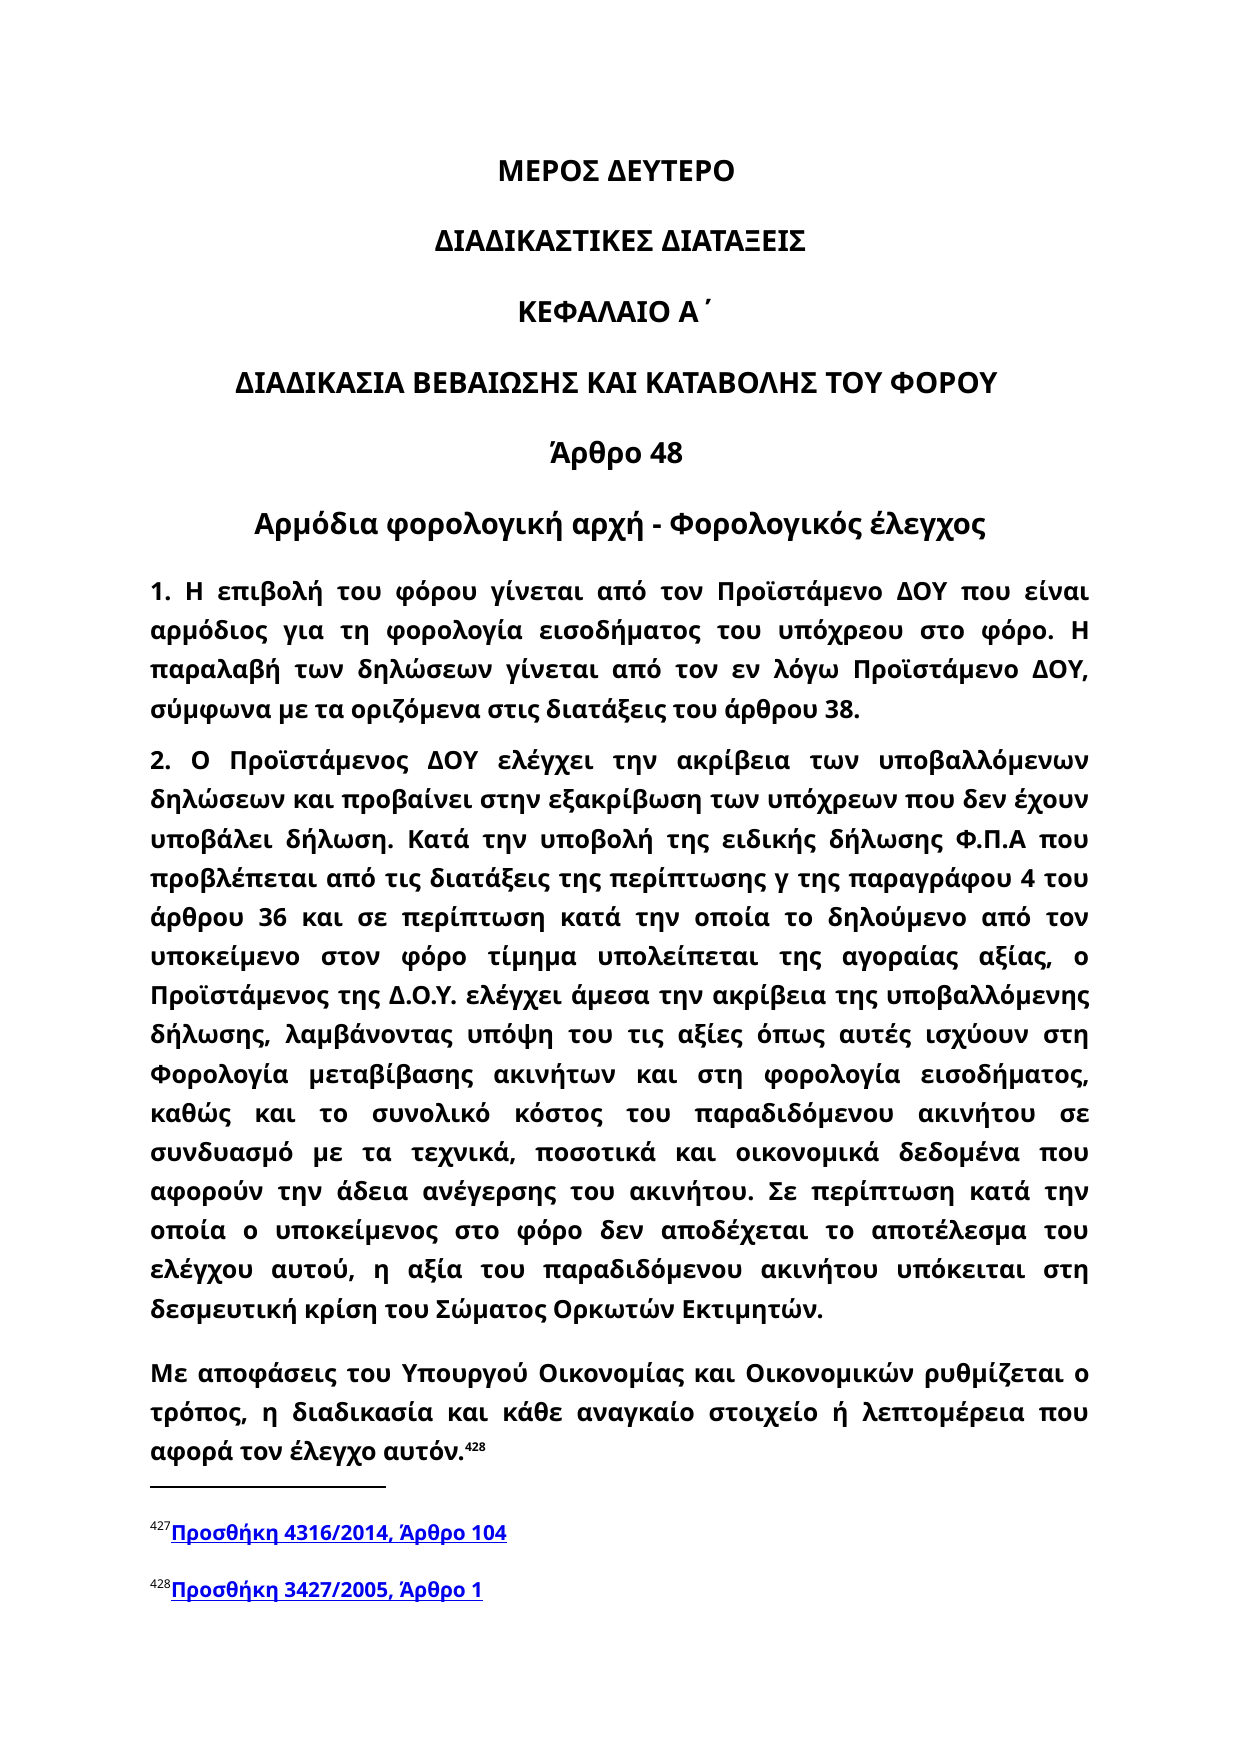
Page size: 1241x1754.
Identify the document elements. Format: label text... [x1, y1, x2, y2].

text 1. Η επιβολή του φόρου γίνεται από τον Προϊστάμενο ΔΟΥ που είναι αρμόδιος για τη φορολογία εισοδήματος του υπόχρεου στο φόρο. Η παραλαβή των δηλώσεων γίνεται από τον εν λόγω Προϊστάμενο ΔΟΥ, σύμφωνα με τα οριζόμενα στις διατάξεις του άρθρου 38. [150, 574, 1090, 725]
text Με αποφάσεις του Υπουργού Οικονομίας και Οικονομικών ρυθμίζεται ο τρόπος, η διαδικασία και κάθε αναγκαίο στοιχείο ή λεπτομέρεια που αφορά τον έλεγχο αυτόν. [150, 1355, 1090, 1468]
subtitle ΔΙΑΔΙΚΑΣΙΑ ΒΕΒΑΙΩΣΗΣ ΚΑΙ ΚΑΤΑΒΟΛΗΣ ΤΟΥ ΦΟΡΟΥ [150, 362, 1090, 402]
text 2. Ο Προϊστάμενος ΔΟΥ ελέγχει την ακρίβεια των υποβαλλόμενων δηλώσεων και προβαίνει στην εξακρίβωση των υπόχρεων που δεν έχουν υποβάλει δήλωση. Κατά την υποβολή της ειδικής δήλωσης Φ.Π.Α που προβλέπεται από τις διατάξεις της περίπτωσης γ της παραγράφου 4 του άρθρου 36 και σε περίπτωση κατά την οποία το δηλούμενο από τον υποκείμενο στον φόρο τίμημα υπολείπεται της αγοραίας αξίας, ο Προϊστάμενος της Δ.Ο.Υ. ελέγχει άμεσα την ακρίβεια της υποβαλλόμενης δήλωσης, λαμβάνοντας υπόψη του τις αξίες όπως αυτές ισχύουν στη Φορολογία μεταβίβασης ακινήτων και στη φορολογία εισοδήματος, καθώς και το συνολικό κόστος του παραδιδόμενου ακινήτου σε συνδυασμό με τα τεχνικά, ποσοτικά και οικονομικά δεδομένα που αφορούν την άδεια ανέγερσης του ακινήτου. Σε περίπτωση κατά την οποία ο υποκείμενος στο φόρο δεν αποδέχεται το αποτέλεσμα του ελέγχου αυτού, η αξία του παραδιδόμενου ακινήτου υπόκειται στη δεσμευτική κρίση του Σώματος Ορκωτών Εκτιμητών. [150, 743, 1090, 1325]
text Προσθήκη 4316/2014, Άρθρο 104 [150, 1518, 1090, 1546]
subtitle Άρθρο 48 [150, 432, 1090, 472]
subtitle ΔΙΑΔΙΚΑΣΤΙΚΕΣ ΔΙΑΤΑΞΕΙΣ [150, 221, 1090, 260]
subtitle Αρμόδια φορολογική αρχή - Φορολογικός έλεγχος [150, 503, 1090, 543]
subtitle ΜΕΡΟΣ ΔΕΥΤΕΡΟ [150, 150, 1090, 190]
text Προσθήκη 3427/2005, Άρθρο 1 [150, 1576, 1090, 1604]
subtitle ΚΕΦΑΛΑΙΟ Α΄ [150, 291, 1090, 331]
